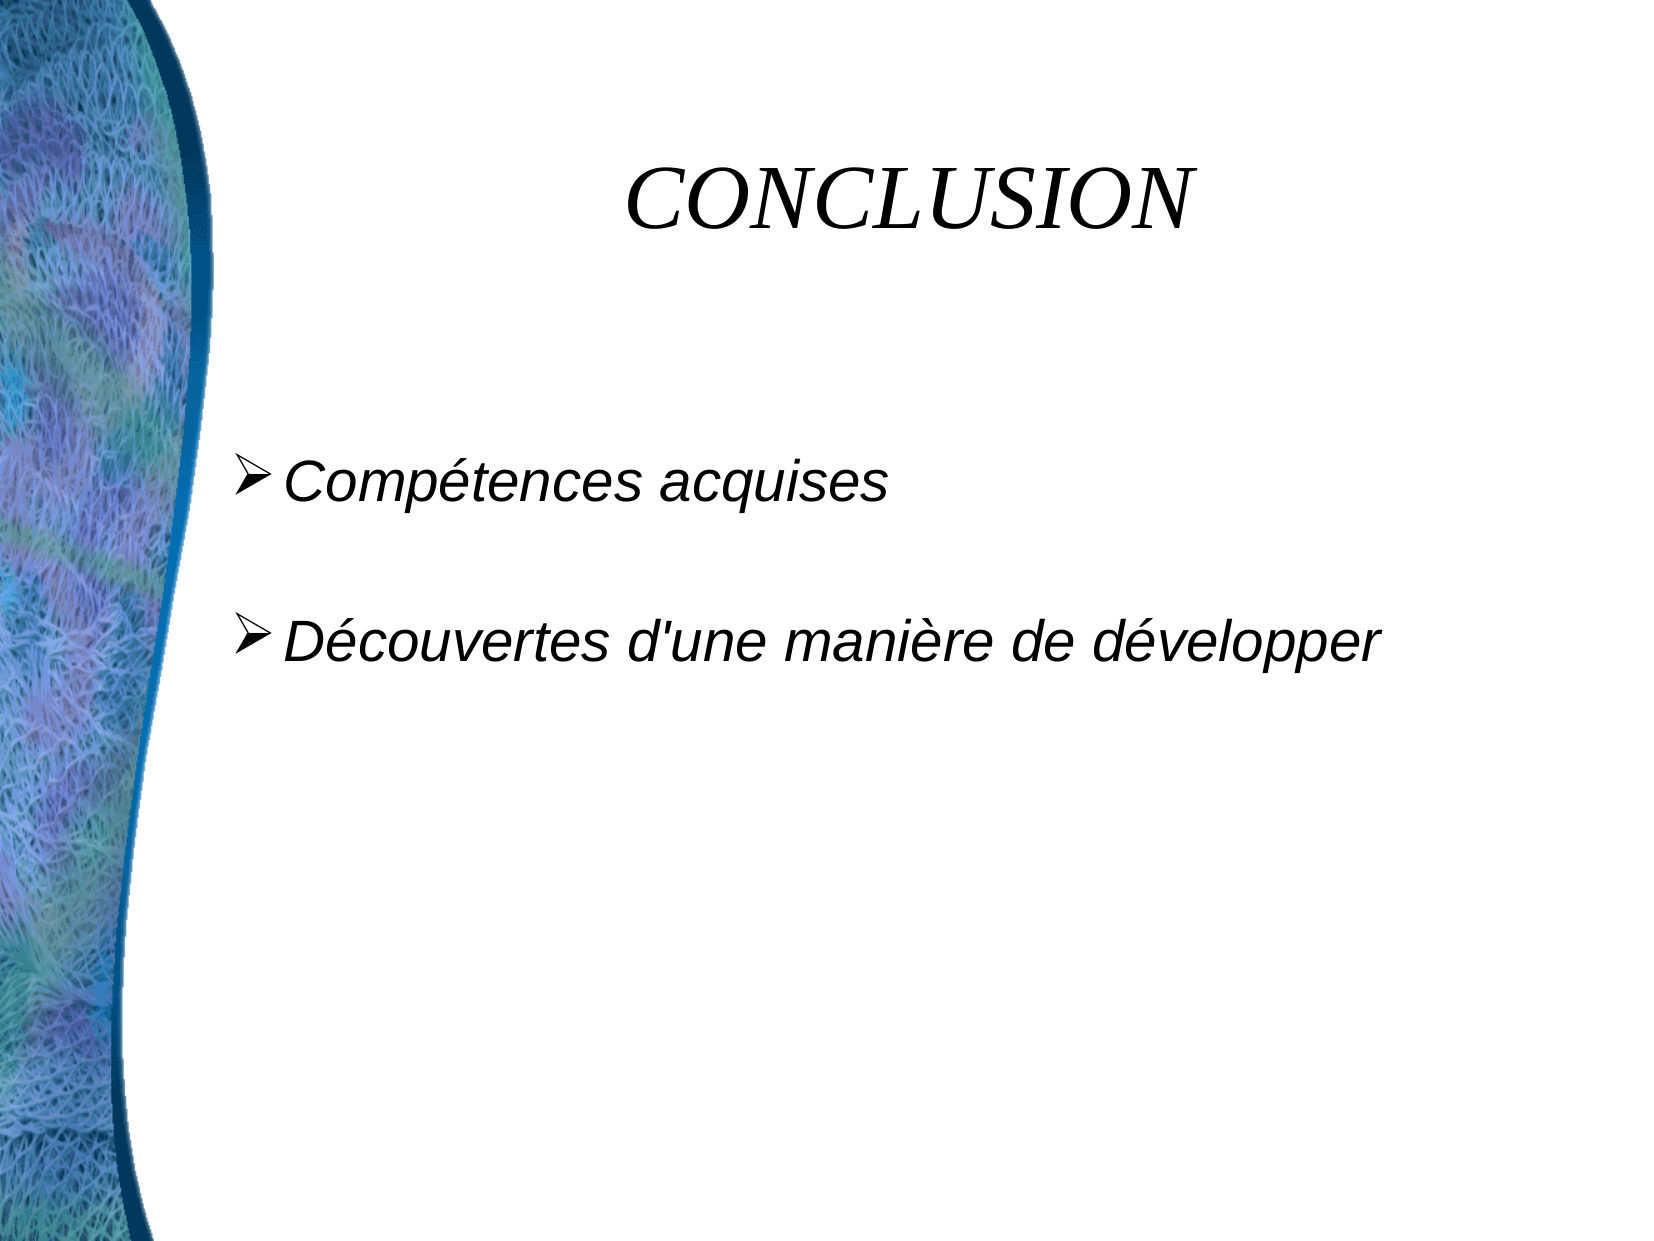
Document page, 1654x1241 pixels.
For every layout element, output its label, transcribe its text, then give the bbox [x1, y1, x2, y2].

title CONCLUSION [211, 146, 1607, 249]
list Compétences acquises Découvertes d'une manière de développer [212, 448, 1625, 1231]
picture [0, 0, 229, 1241]
